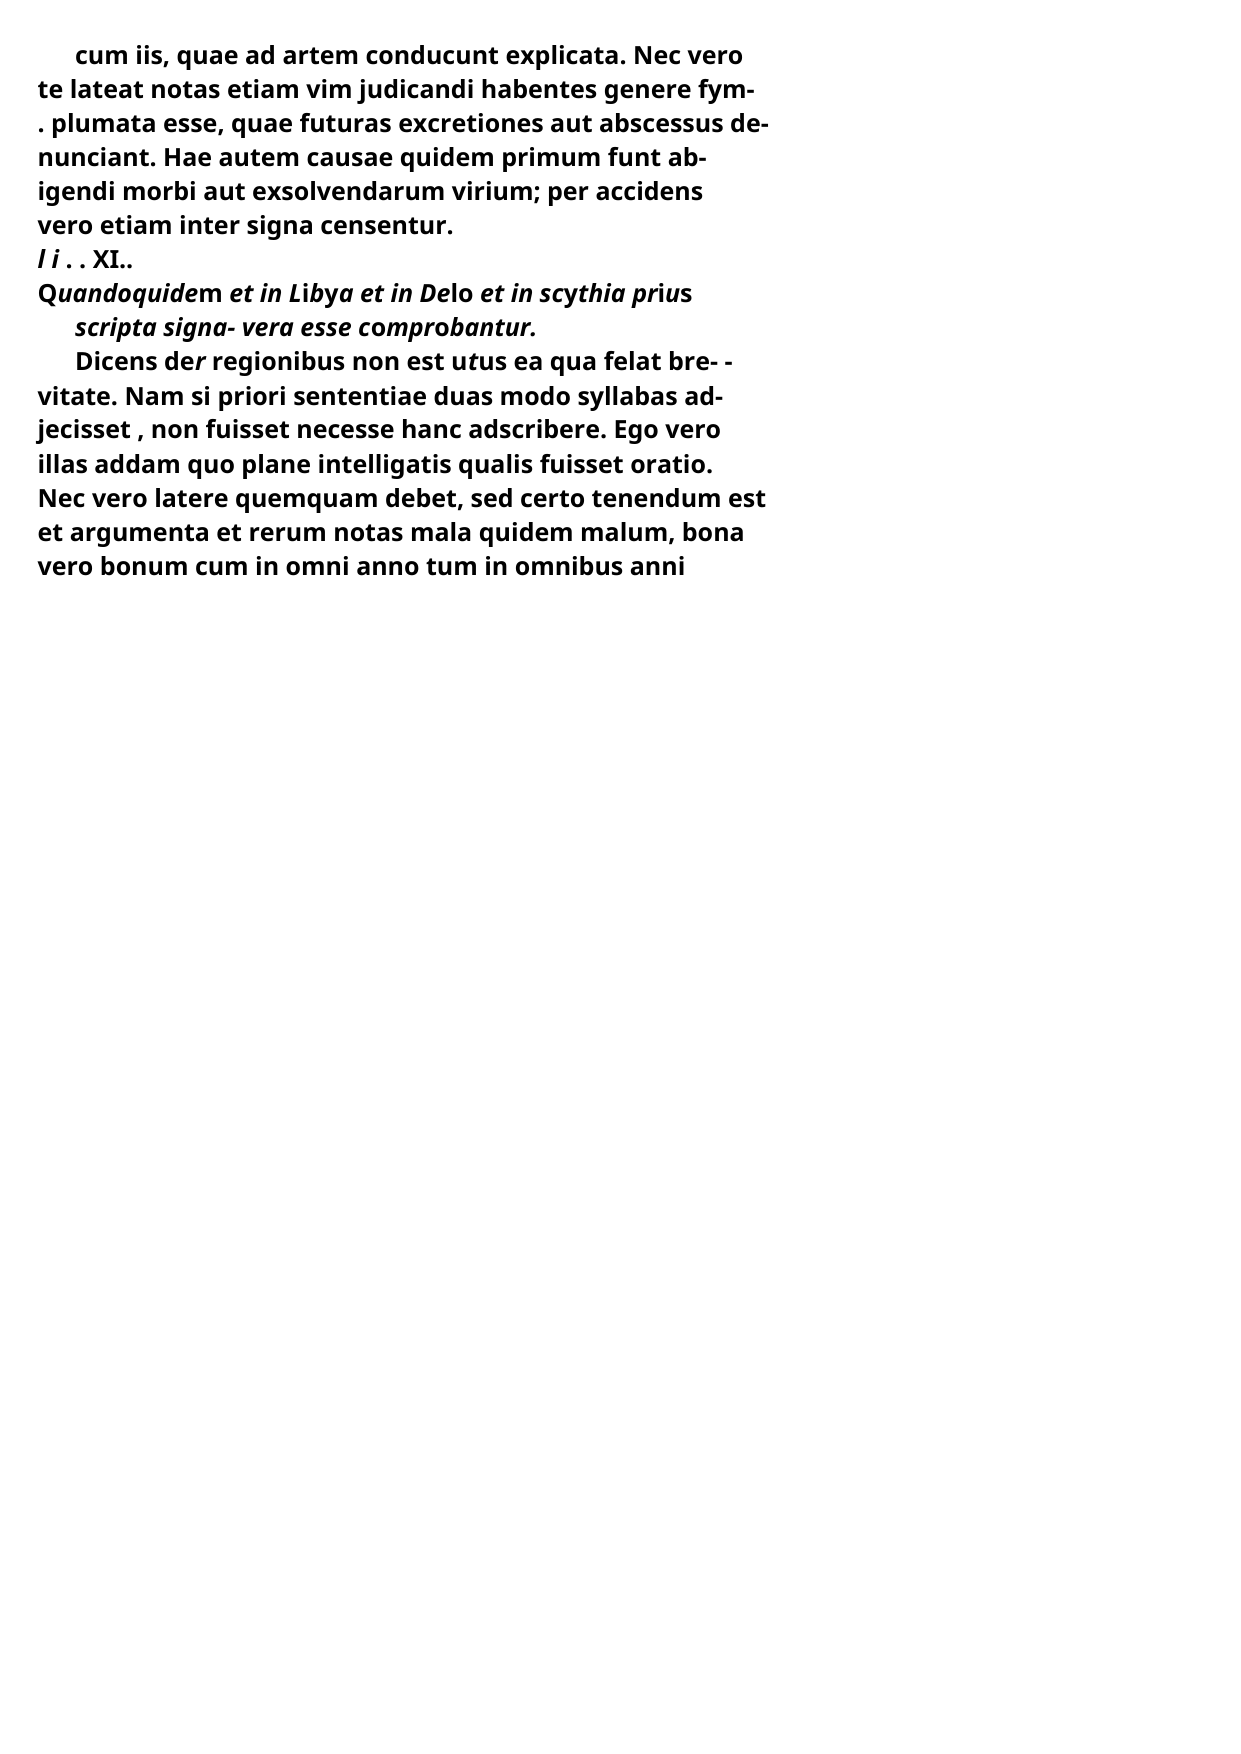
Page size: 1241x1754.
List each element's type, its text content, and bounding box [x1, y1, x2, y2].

text Quandoquidem et in Libya et in Delo et in scythia prius scripta signa- vera esse comprobantur. [37, 276, 1203, 344]
text l i . . XI.. [37, 242, 1203, 276]
text cum iis, quae ad artem conducunt explicata. Nec vero te lateat notas etiam vim judicandi habentes genere fym- . plumata esse, quae futuras excretiones aut abscessus de- nunciant. Hae autem causae quidem primum funt ab- igendi morbi aut exsolvendarum virium; per accidens vero etiam inter signa censentur. [37, 37, 1203, 242]
text Dicens der regionibus non est utus ea qua felat bre- - vitate. Nam si priori sententiae duas modo syllabas ad- jecisset , non fuisset necesse hanc adscribere. Ego vero illas addam quo plane intelligatis qualis fuisset oratio. Nec vero latere quemquam debet, sed certo tenendum est et argumenta et rerum notas mala quidem malum, bona vero bonum cum in omni anno tum in omnibus anni [37, 344, 1203, 582]
